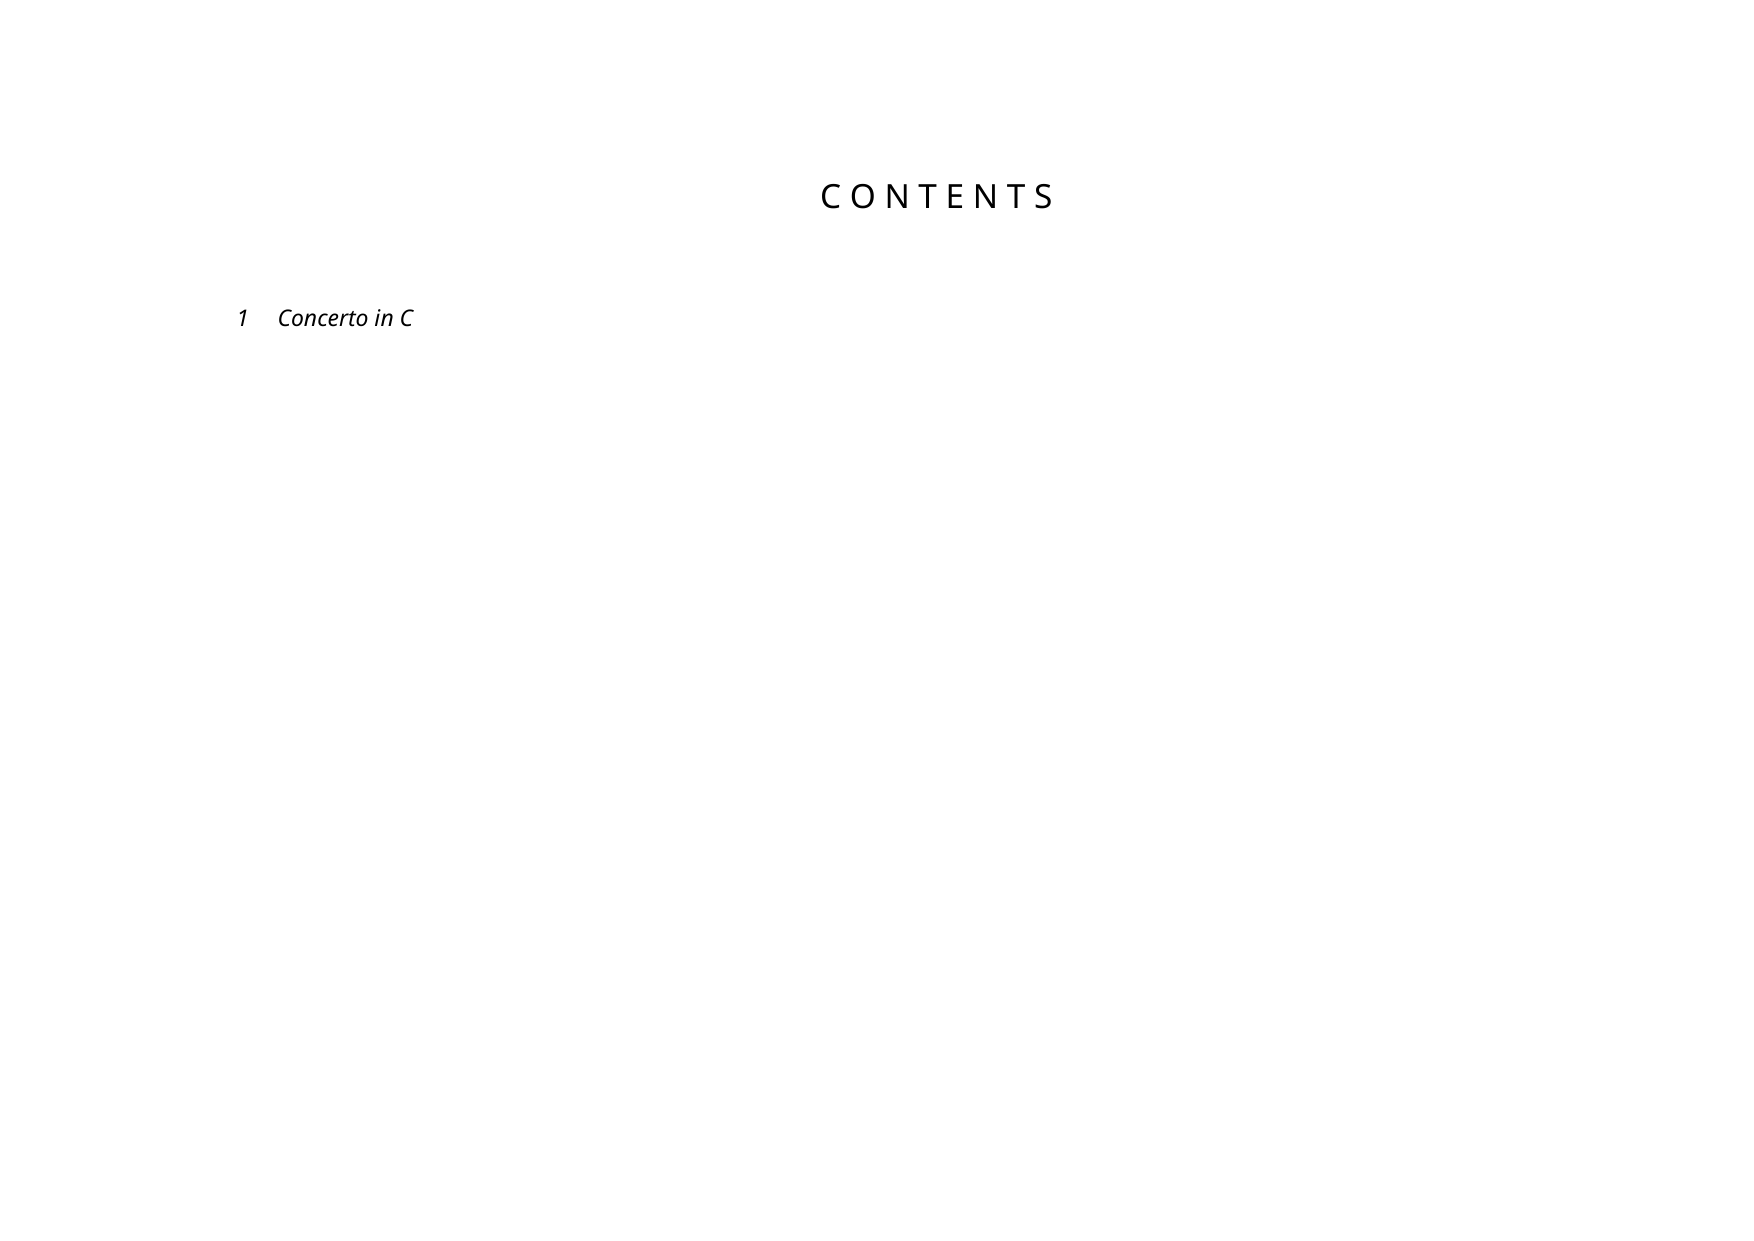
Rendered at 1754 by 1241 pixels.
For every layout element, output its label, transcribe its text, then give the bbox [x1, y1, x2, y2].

text 1 Concerto in C [236, 302, 1636, 333]
text C O N T E N T S [236, 118, 1636, 218]
